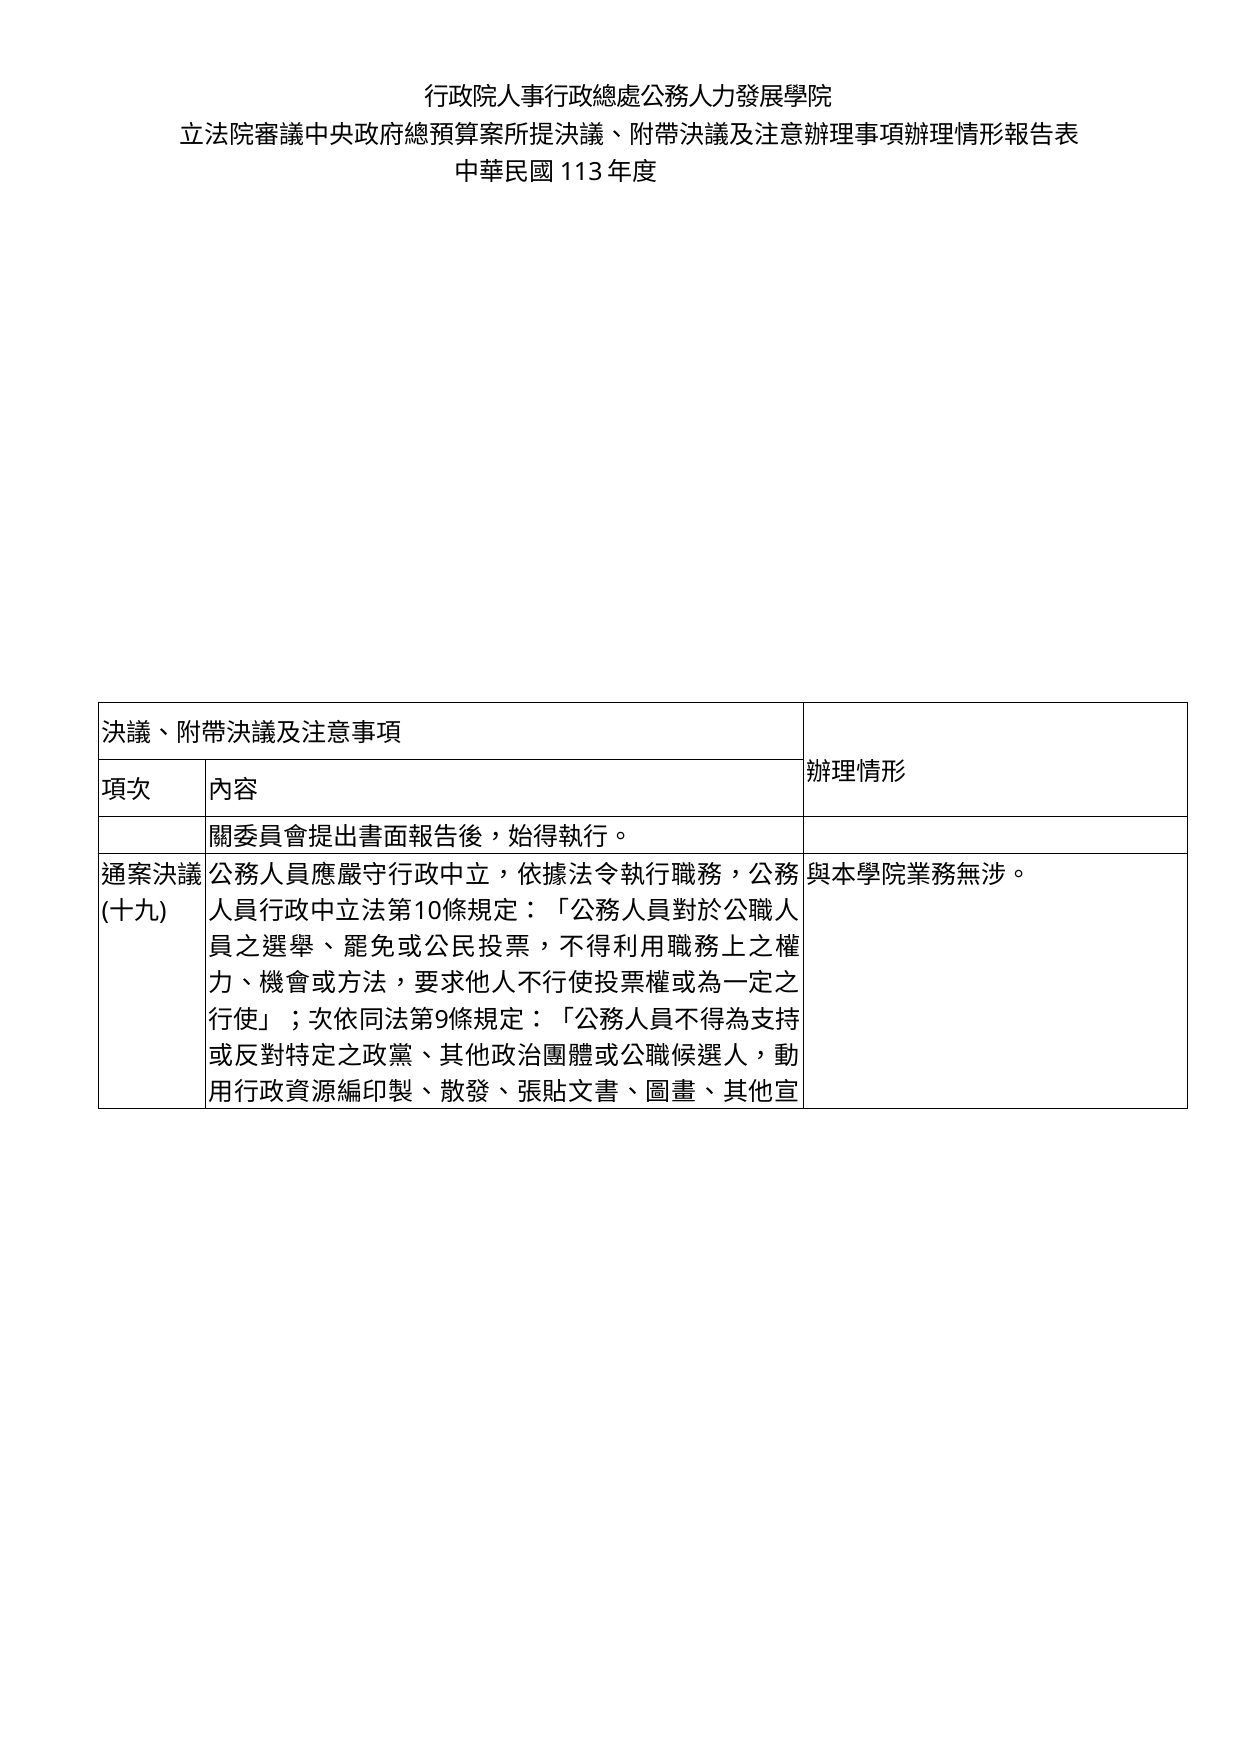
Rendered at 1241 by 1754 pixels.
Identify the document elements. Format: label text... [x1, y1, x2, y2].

table_cell 關委員會提出書面報告後，始得執行。 [206, 817, 803, 853]
table_header 決議、附帶決議及注意事項 [99, 703, 803, 759]
table_cell 內容 [206, 760, 803, 816]
table_header 辦理情形 [804, 703, 1187, 816]
table_cell [804, 817, 1187, 853]
table_cell 公務人員應嚴守行政中立，依據法令執行職務，公務人員行政中立法第10條規定：「公務人員對於公職人員之選舉、罷免或公民投票，不得利用職務上之權力、機會或方法，要求他人不行使投票權或為一定之行使」；次依同法第9條規定：「公務人員不得為支持或反對特定之政黨、其他政治團體或公職候選人，動用行政資源編印製、散發、張貼文書、圖畫、其他宣 [206, 854, 803, 1108]
table_cell [99, 817, 205, 853]
table_cell 通案決議(十九) [99, 854, 205, 1108]
table_cell 項次 [99, 760, 205, 816]
table_cell 與本學院業務無涉。 [804, 854, 1187, 1108]
